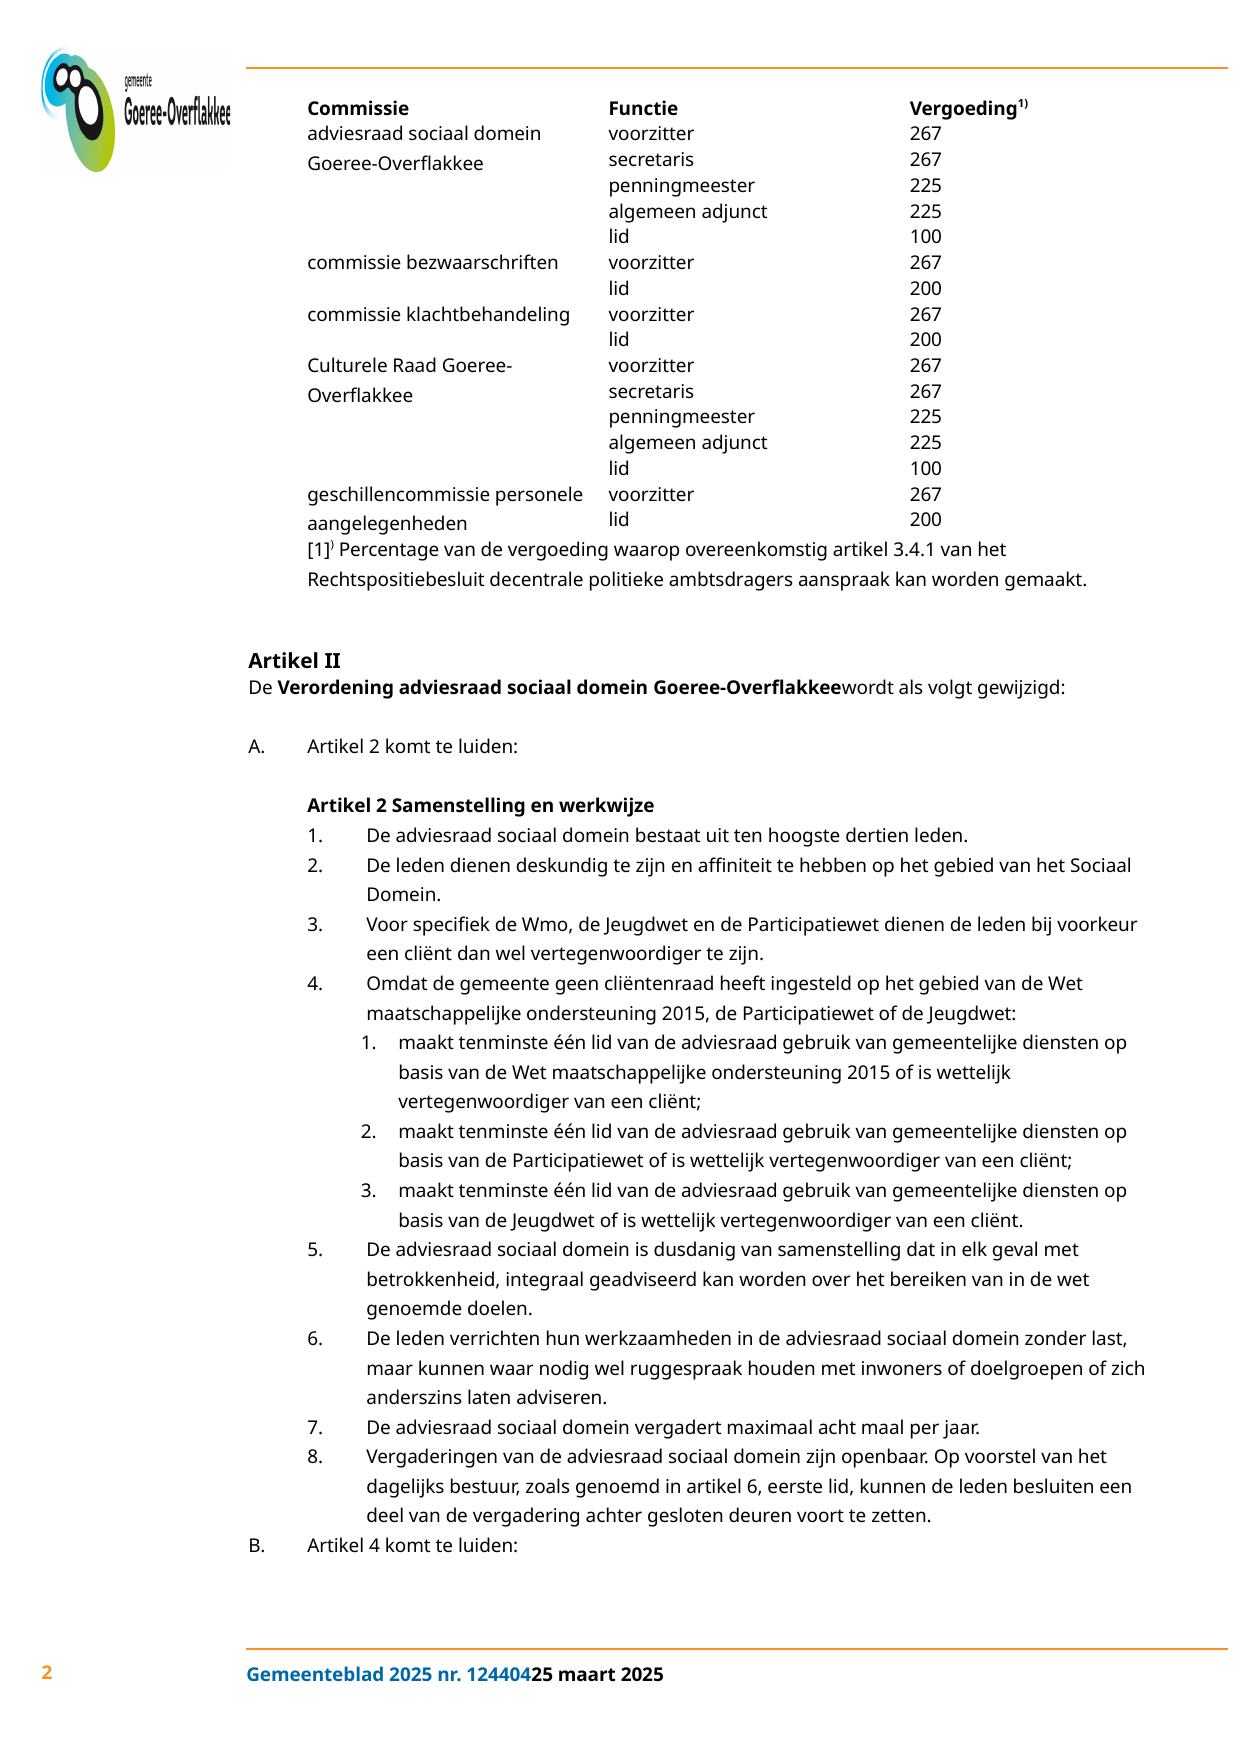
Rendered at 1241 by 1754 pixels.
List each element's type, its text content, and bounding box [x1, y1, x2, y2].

table_cell 267 [910, 146, 1211, 172]
table_cell 225 [910, 429, 1211, 455]
list maakt tenminste één lid van de adviesraad gebruik van gemeentelijke diensten op basis van de Wet maatschappelijke ondersteuning 2015 of is wettelijk vertegenwoordiger van een cliënt; [361, 1029, 1152, 1114]
table_cell adviesraad sociaal domein Goeree-Overflakkee [307, 121, 608, 249]
list De adviesraad sociaal domein is dusdanig van samenstelling dat in elk geval met betrokkenheid, integraal geadviseerd kan worden over het bereiken van in de wet genoemde doelen. [307, 1236, 1152, 1321]
table_cell algemeen adjunct [608, 198, 909, 223]
table_cell 100 [910, 224, 1211, 249]
table_cell lid [608, 275, 909, 301]
table_cell algemeen adjunct [608, 429, 909, 455]
table_cell 267 [910, 249, 1211, 275]
table_cell penningmeester [608, 404, 909, 429]
list De adviesraad sociaal domein vergadert maximaal acht maal per jaar. [307, 1414, 1152, 1439]
table_cell 100 [910, 455, 1211, 481]
list Omdat de gemeente geen cliëntenraad heeft ingesteld op het gebied van de Wet maatschappelijke ondersteuning 2015, de Participatiewet of de Jeugdwet: [307, 970, 1152, 1025]
list maakt tenminste één lid van de adviesraad gebruik van gemeentelijke diensten op basis van de Participatiewet of is wettelijk vertegenwoordiger van een cliënt; [361, 1118, 1152, 1173]
list Voor specifiek de Wmo, de Jeugdwet en de Participatiewet dienen de leden bij voorkeur een cliënt dan wel vertegenwoordiger te zijn. [307, 911, 1152, 966]
table_cell commissie bezwaarschriften [307, 249, 608, 301]
table_cell secretaris [608, 378, 909, 404]
list De leden dienen deskundig te zijn en affiniteit te hebben op het gebied van het Sociaal Domein. [307, 852, 1152, 907]
table_cell lid [608, 507, 909, 536]
list Artikel 2 Samenstelling en werkwijze [248, 793, 1152, 818]
list maakt tenminste één lid van de adviesraad gebruik van gemeentelijke diensten op basis van de Jeugdwet of is wettelijk vertegenwoordiger van een cliënt. [361, 1177, 1152, 1232]
table_cell geschillencommissie personele aangelegenheden [307, 481, 608, 536]
list De adviesraad sociaal domein bestaat uit ten hoogste dertien leden. [307, 822, 1152, 848]
table_cell 200 [910, 275, 1211, 301]
table_header Commissie [307, 95, 608, 121]
table_cell 200 [910, 507, 1211, 536]
text Artikel II [248, 646, 1152, 674]
table_cell lid [608, 224, 909, 249]
table_cell 225 [910, 404, 1211, 429]
list [1]) Percentage van de vergoeding waarop overeenkomstig artikel 3.4.1 van het Rechtspositiebesluit decentrale politieke ambtsdragers aanspraak kan worden gemaakt. [248, 536, 1152, 592]
table_cell 267 [910, 352, 1211, 378]
table_cell 267 [910, 301, 1211, 326]
table_cell 267 [910, 378, 1211, 404]
table_cell 267 [910, 121, 1211, 146]
list Artikel 2 komt te luiden: [248, 733, 1152, 759]
table_cell voorzitter [608, 352, 909, 378]
table_header Vergoeding1) [910, 95, 1211, 121]
table_cell penningmeester [608, 172, 909, 198]
table_cell voorzitter [608, 481, 909, 507]
list Vergaderingen van de adviesraad sociaal domein zijn openbaar. Op voorstel van het dagelijks bestuur, zoals genoemd in artikel 6, eerste lid, kunnen de leden besluiten een deel van de vergadering achter gesloten deuren voort te zetten. [307, 1443, 1152, 1528]
table_cell 225 [910, 172, 1211, 198]
table_header Functie [608, 95, 909, 121]
table_cell 225 [910, 198, 1211, 223]
table_cell lid [608, 326, 909, 352]
list Artikel 4 komt te luiden: [248, 1532, 1152, 1558]
table_cell 267 [910, 481, 1211, 507]
table_cell secretaris [608, 146, 909, 172]
list De leden verrichten hun werkzaamheden in de adviesraad sociaal domein zonder last, maar kunnen waar nodig wel ruggespraak houden met inwoners of doelgroepen of zich anderszins laten adviseren. [307, 1325, 1152, 1410]
table_cell Culturele Raad Goeree-Overflakkee [307, 352, 608, 481]
table_cell voorzitter [608, 301, 909, 326]
table_cell lid [608, 455, 909, 481]
text De Verordening adviesraad sociaal domein Goeree-Overflakkeewordt als volgt gewijzigd: [248, 674, 1152, 700]
picture [41, 47, 231, 172]
table_cell 200 [910, 326, 1211, 352]
table_cell voorzitter [608, 249, 909, 275]
table_cell voorzitter [608, 121, 909, 146]
table_cell commissie klachtbehandeling [307, 301, 608, 352]
